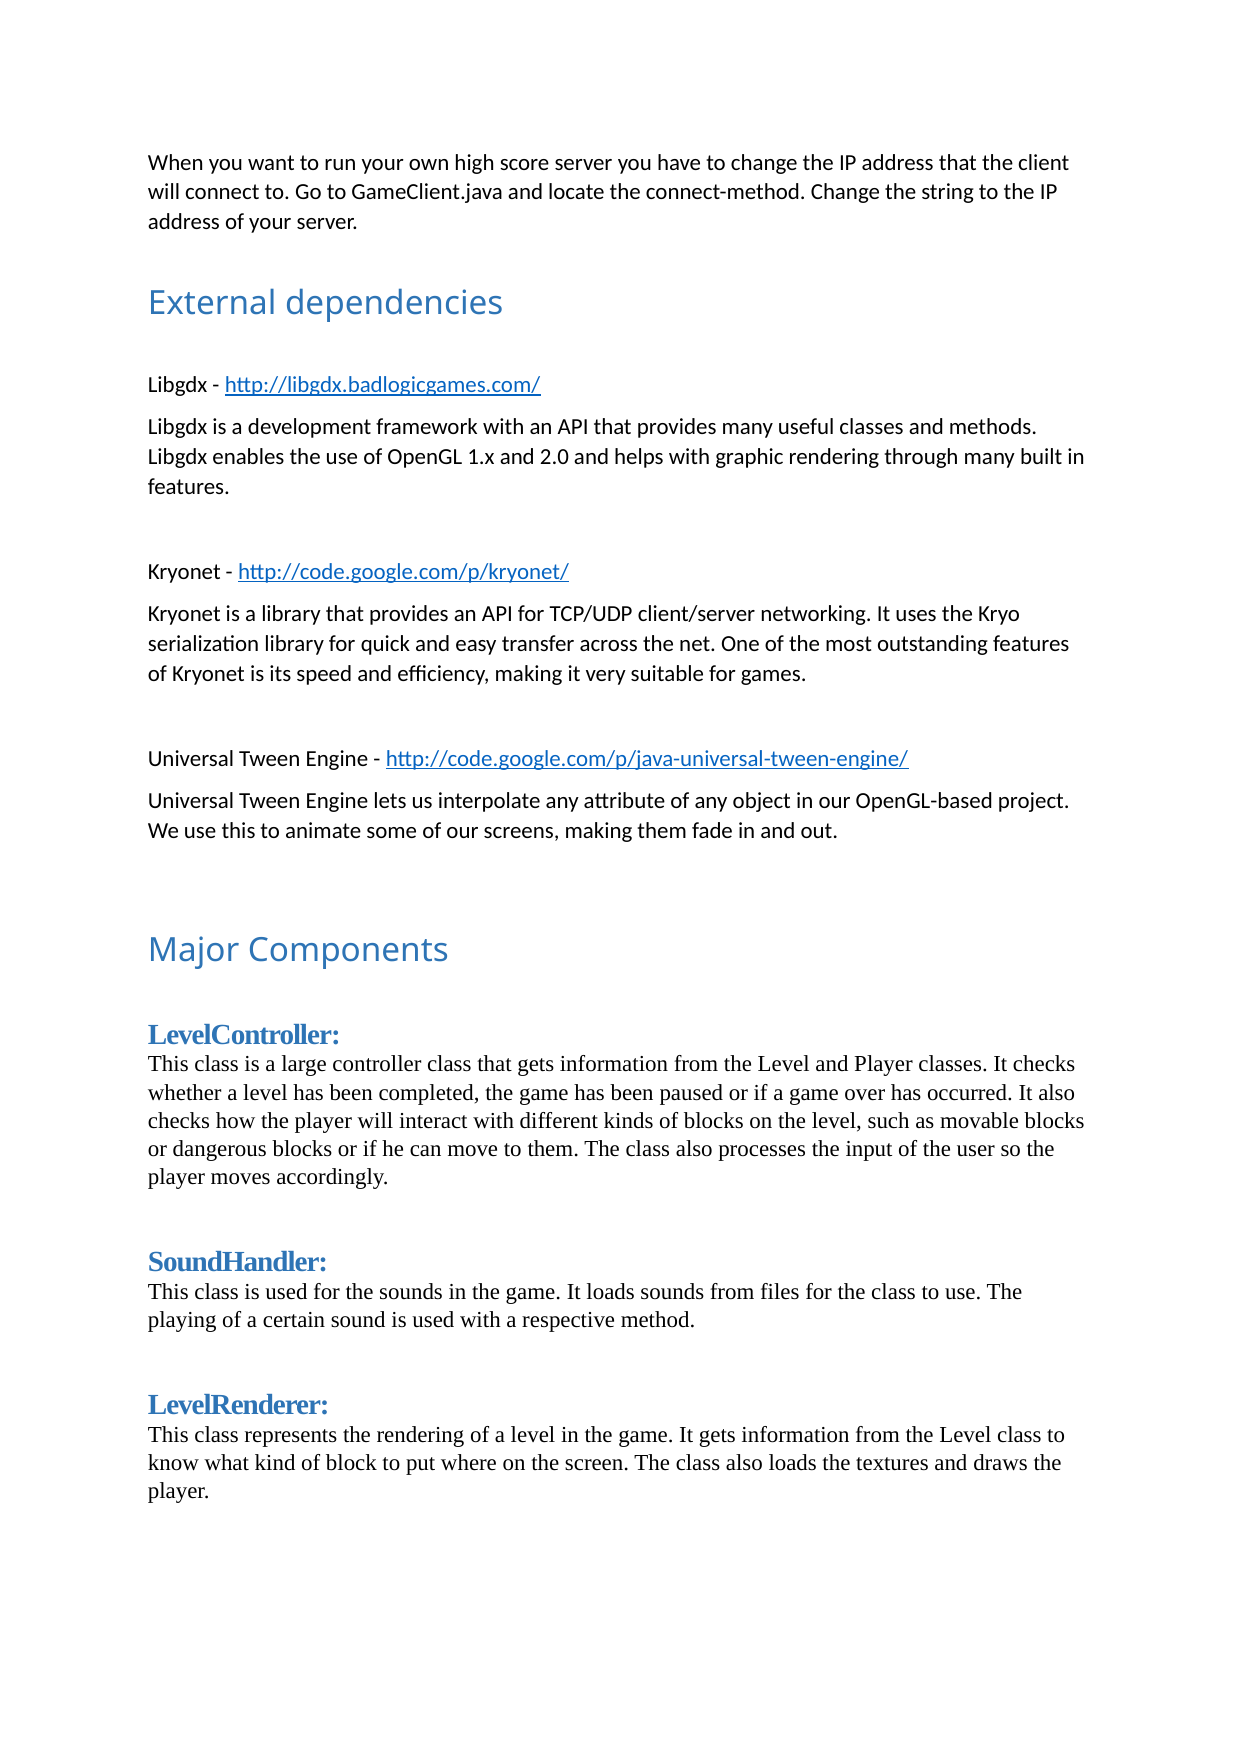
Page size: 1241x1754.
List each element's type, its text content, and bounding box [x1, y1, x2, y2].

text Kryonet - http://code.google.com/p/kryonet/ [148, 557, 1093, 585]
text This class is used for the sounds in the game. It loads sounds from files for the class to use. The playing of a certain sound is used with a respective method. [148, 1278, 1093, 1332]
subtitle LevelController: [148, 1017, 1093, 1050]
text Universal Tween Engine lets us interpolate any attribute of any object in our OpenGL-based project. We use this to animate some of our screens, making them fade in and out. [148, 786, 1093, 844]
text Libgdx is a development framework with an API that provides many useful classes and methods. Libgdx enables the use of OpenGL 1.x and 2.0 and helps with graphic rendering through many built in features. [148, 412, 1093, 500]
text Kryonet is a library that provides an API for TCP/UDP client/server networking. It uses the Kryo serialization library for quick and easy transfer across the net. One of the most outstanding features of Kryonet is its speed and efficiency, making it very suitable for games. [148, 599, 1093, 687]
subtitle LevelRenderer: [148, 1387, 1093, 1421]
subtitle Major Components [148, 926, 1093, 971]
text When you want to run your own high score server you have to change the IP address that the client will connect to. Go to GameClient.java and locate the connect-method. Change the string to the IP address of your server. [148, 148, 1093, 235]
text Universal Tween Engine - http://code.google.com/p/java-universal-tween-engine/ [148, 744, 1093, 772]
text This class represents the rendering of a level in the game. It gets information from the Level class to know what kind of block to put where on the screen. The class also loads the textures and draws the player. [148, 1421, 1093, 1503]
text This class is a large controller class that gets information from the Level and Player classes. It checks whether a level has been completed, the game has been paused or if a game over has occurred. It also checks how the player will interact with different kinds of blocks on the level, such as movable blocks or dangerous blocks or if he can move to them. The class also processes the input of the user so the player moves accordingly. [148, 1050, 1093, 1189]
subtitle External dependencies [148, 279, 1093, 324]
text Libgdx - http://libgdx.badlogicgames.com/ [148, 370, 1093, 398]
subtitle SoundHandler: [148, 1244, 1093, 1278]
